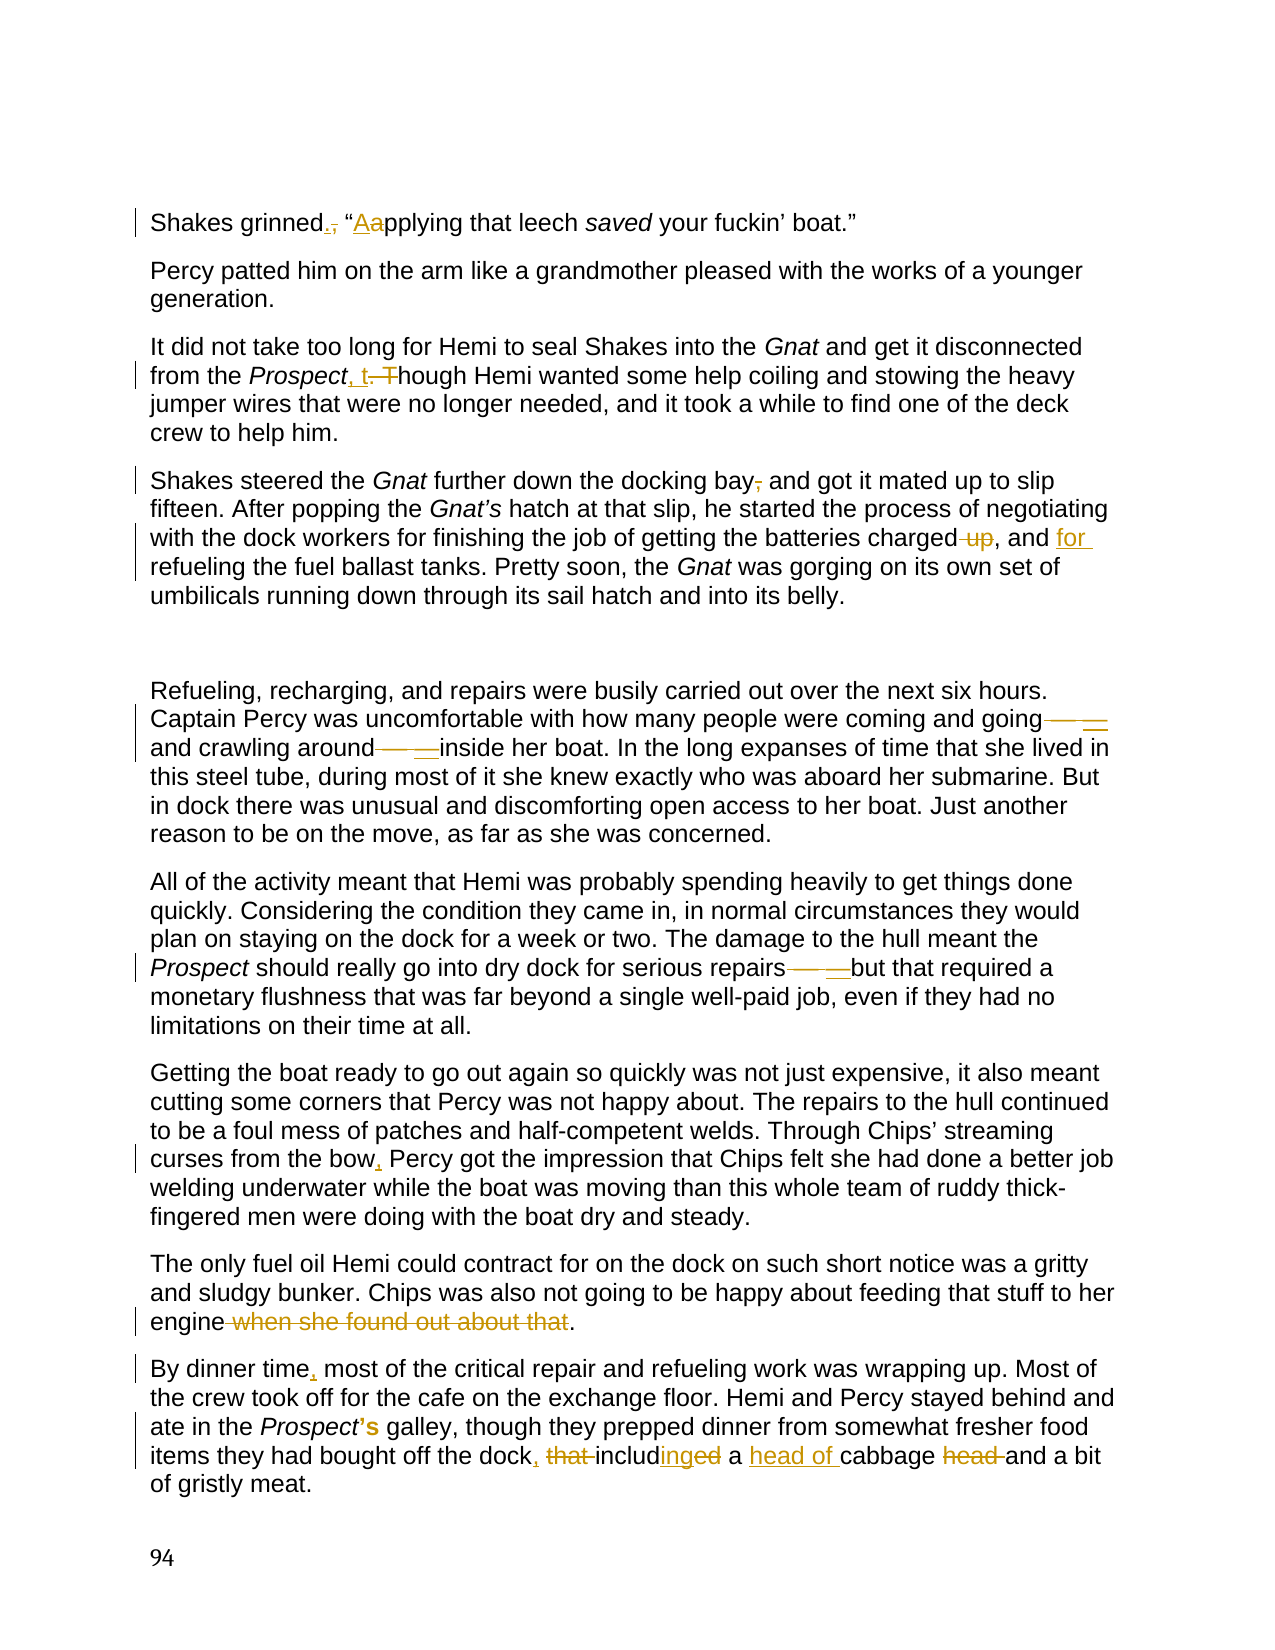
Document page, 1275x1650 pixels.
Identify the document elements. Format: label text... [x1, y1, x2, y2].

text It did not take too long for Hemi to seal Shakes into the Gnat and get it disconnected from the Prospect, though Hemi wanted some help coiling and stowing the heavy jumper wires that were no longer needed, and it took a while to find one of the deck crew to help him. [150, 332, 1125, 447]
text Shakes steered the Gnat further down the docking bay and got it mated up to slip fifteen. After popping the Gnat’s hatch at that slip, he started the process of negotiating with the dock workers for finishing the job of getting the batteries charged, and for refueling the fuel ballast tanks. Pretty soon, the Gnat was gorging on its own set of umbilicals running down through its sail hatch and into its belly. [150, 466, 1125, 609]
text All of the activity meant that Hemi was probably spending heavily to get things done quickly. Considering the condition they came in, in normal circumstances they would plan on staying on the dock for a week or two. The damage to the hull meant the Prospect should really go into dry dock for serious repairs—but that required a monetary flushness that was far beyond a single well-paid job, even if they had no limitations on their time at all. [150, 867, 1125, 1039]
text The only fuel oil Hemi could contract for on the dock on such short notice was a gritty and sludgy bunker. Chips was also not going to be happy about feeding that stuff to her engine. [150, 1249, 1125, 1336]
text Shakes grinned. “Applying that leech saved your fuckin’ boat.” [150, 208, 1125, 237]
text Getting the boat ready to go out again so quickly was not just expensive, it also meant cutting some corners that Percy was not happy about. The repairs to the hull continued to be a foul mess of patches and half-competent welds. Through Chips’ streaming curses from the bow, Percy got the impression that Chips felt she had done a better job welding underwater while the boat was moving than this whole team of ruddy thick-fingered men were doing with the boat dry and steady. [150, 1058, 1125, 1231]
text Refueling, recharging, and repairs were busily carried out over the next six hours. Captain Percy was uncomfortable with how many people were coming and going—and crawling around—inside her boat. In the long expanses of time that she lived in this steel tube, during most of it she knew exactly who was aboard her submarine. But in dock there was unusual and discomforting open access to her boat. Just another reason to be on the move, as far as she was concerned. [150, 676, 1125, 848]
text Percy patted him on the arm like a grandmother pleased with the works of a younger generation. [150, 256, 1125, 313]
text By dinner time, most of the critical repair and refueling work was wrapping up. Most of the crew took off for the cafe on the exchange floor. Hemi and Percy stayed behind and ate in the Prospect’s galley, though they prepped dinner from somewhat fresher food items they had bought off the dock, including a head of cabbage and a bit of gristly meat. [150, 1354, 1125, 1498]
